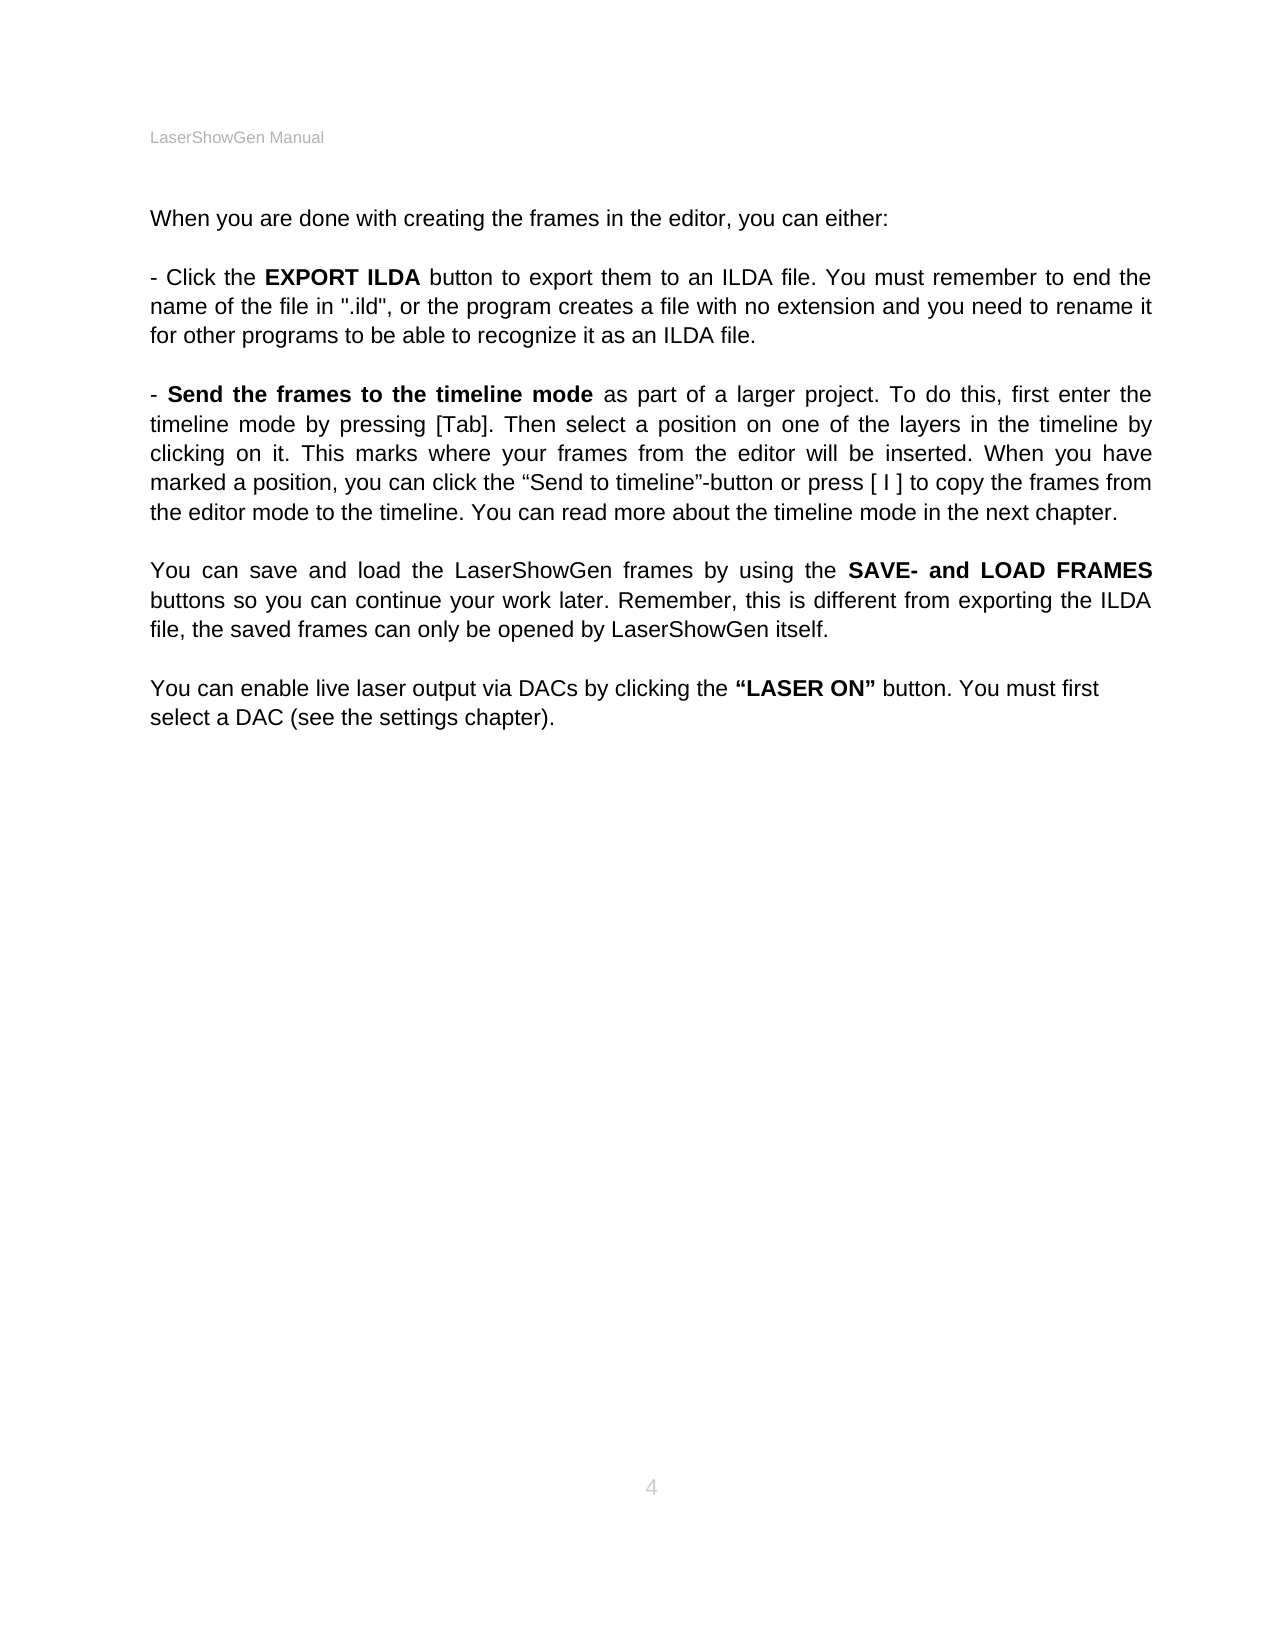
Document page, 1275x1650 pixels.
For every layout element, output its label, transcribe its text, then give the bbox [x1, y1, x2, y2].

text - Send the frames to the timeline mode as part of a larger project. To do this, first enter the timeline mode by pressing [Tab]. Then select a position on one of the layers in the timeline by clicking on it. This marks where your frames from the editor will be inserted. When you have marked a position, you can click the “Send to timeline”-button or press [ I ] to copy the frames from the editor mode to the timeline. You can read more about the timeline mode in the next chapter. [150, 382, 1153, 525]
text - Click the EXPORT ILDA button to export them to an ILDA file. You must remember to end the name of the file in ".ild", or the program creates a file with no extension and you need to rename it for other programs to be able to recognize it as an ILDA file. [150, 264, 1153, 349]
text You can enable live laser output via DACs by clicking the “LASER ON” button. You must first select a DAC (see the settings chapter). [150, 676, 1153, 731]
text You can save and load the LaserShowGen frames by using the SAVE- and LOAD FRAMES buttons so you can continue your work later. Remember, this is different from exporting the ILDA file, the saved frames can only be opened by LaserShowGen itself. [150, 558, 1153, 642]
text When you are done with creating the frames in the editor, you can either: [150, 206, 1153, 231]
